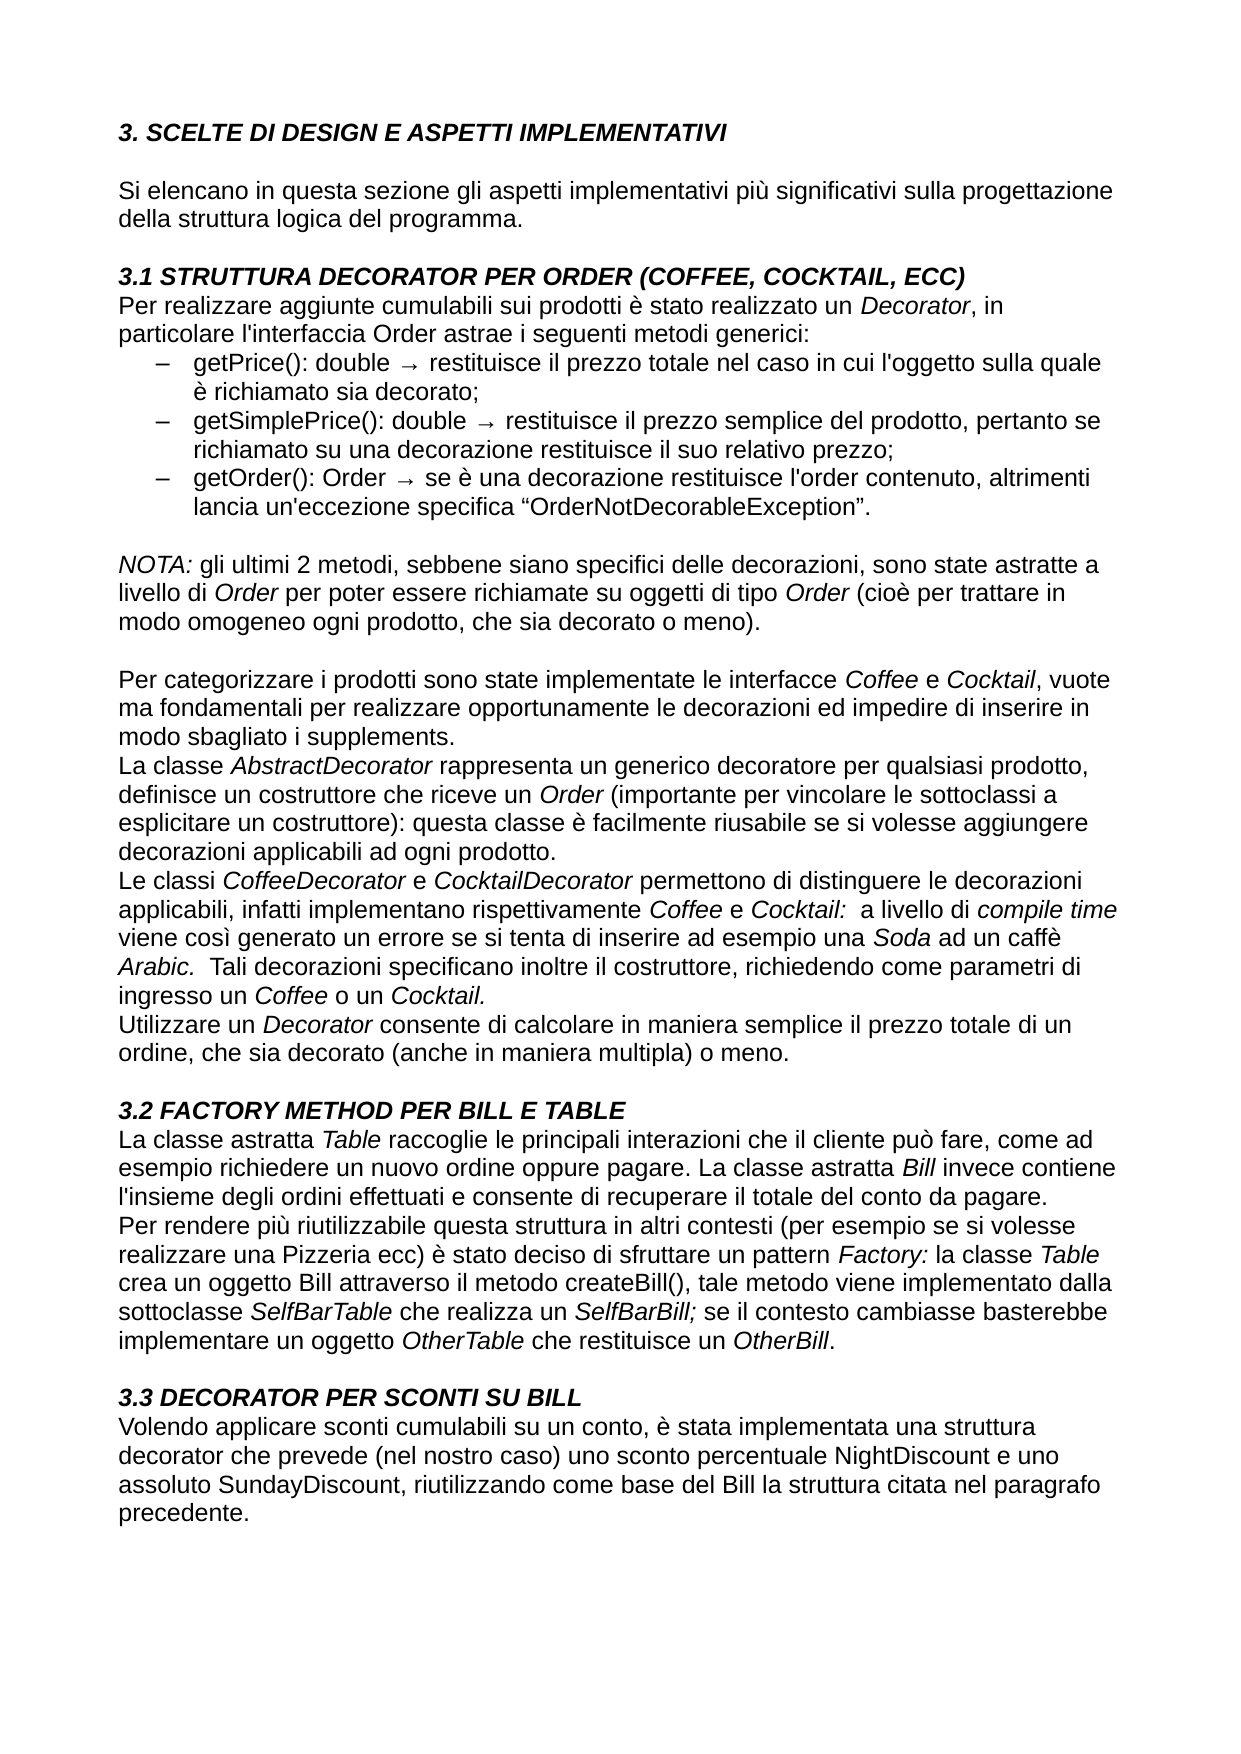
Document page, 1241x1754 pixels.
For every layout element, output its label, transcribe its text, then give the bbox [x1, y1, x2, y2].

text 3.3 DECORATOR PER SCONTI SU BILL [118, 1383, 1122, 1412]
text Utilizzare un Decorator consente di calcolare in maniera semplice il prezzo totale di un ordine, che sia decorato (anche in maniera multipla) o meno. [118, 1010, 1122, 1067]
text Per categorizzare i prodotti sono state implementate le interfacce Coffee e Cocktail, vuote ma fondamentali per realizzare opportunamente le decorazioni ed impedire di inserire in modo sbagliato i supplements. [118, 665, 1122, 751]
list getPrice(): double → restituisce il prezzo totale nel caso in cui l'oggetto sulla quale è richiamato sia decorato; [156, 348, 1122, 406]
text Si elencano in questa sezione gli aspetti implementativi più significativi sulla progettazione della struttura logica del programma. [118, 176, 1122, 233]
text 3. SCELTE DI DESIGN E ASPETTI IMPLEMENTATIVI [118, 118, 1122, 147]
text Per rendere più riutilizzabile questa struttura in altri contesti (per esempio se si volesse realizzare una Pizzeria ecc) è stato deciso di sfruttare un pattern Factory: la classe Table crea un oggetto Bill attraverso il metodo createBill(), tale metodo viene implementato dalla sottoclasse SelfBarTable che realizza un SelfBarBill; se il contesto cambiasse basterebbe implementare un oggetto OtherTable che restituisce un OtherBill. [118, 1211, 1122, 1355]
text Volendo applicare sconti cumulabili su un conto, è stata implementata una struttura decorator che prevede (nel nostro caso) uno sconto percentuale NightDiscount e uno assoluto SundayDiscount, riutilizzando come base del Bill la struttura citata nel paragrafo precedente. [118, 1412, 1122, 1527]
list getOrder(): Order → se è una decorazione restituisce l'order contenuto, altrimenti lancia un'eccezione specifica “OrderNotDecorableException”. [156, 463, 1122, 521]
list getSimplePrice(): double → restituisce il prezzo semplice del prodotto, pertanto se richiamato su una decorazione restituisce il suo relativo prezzo; [156, 406, 1122, 463]
text NOTA: gli ultimi 2 metodi, sebbene siano specifici delle decorazioni, sono state astratte a livello di Order per poter essere richiamate su oggetti di tipo Order (cioè per trattare in modo omogeneo ogni prodotto, che sia decorato o meno). [118, 550, 1122, 636]
text La classe astratta Table raccoglie le principali interazioni che il cliente può fare, come ad esempio richiedere un nuovo ordine oppure pagare. La classe astratta Bill invece contiene l'insieme degli ordini effettuati e consente di recuperare il totale del conto da pagare. [118, 1125, 1122, 1211]
text 3.1 STRUTTURA DECORATOR PER ORDER (COFFEE, COCKTAIL, ECC) [118, 262, 1122, 291]
text Le classi CoffeeDecorator e CocktailDecorator permettono di distinguere le decorazioni applicabili, infatti implementano rispettivamente Coffee e Cocktail: a livello di compile time viene così generato un errore se si tenta di inserire ad esempio una Soda ad un caffè Arabic. Tali decorazioni specificano inoltre il costruttore, richiedendo come parametri di ingresso un Coffee o un Cocktail. [118, 866, 1122, 1010]
text La classe AbstractDecorator rappresenta un generico decoratore per qualsiasi prodotto, definisce un costruttore che riceve un Order (importante per vincolare le sottoclassi a esplicitare un costruttore): questa classe è facilmente riusabile se si volesse aggiungere decorazioni applicabili ad ogni prodotto. [118, 751, 1122, 866]
text Per realizzare aggiunte cumulabili sui prodotti è stato realizzato un Decorator, in particolare l'interfaccia Order astrae i seguenti metodi generici: [118, 291, 1122, 348]
text 3.2 FACTORY METHOD PER BILL E TABLE [118, 1096, 1122, 1125]
